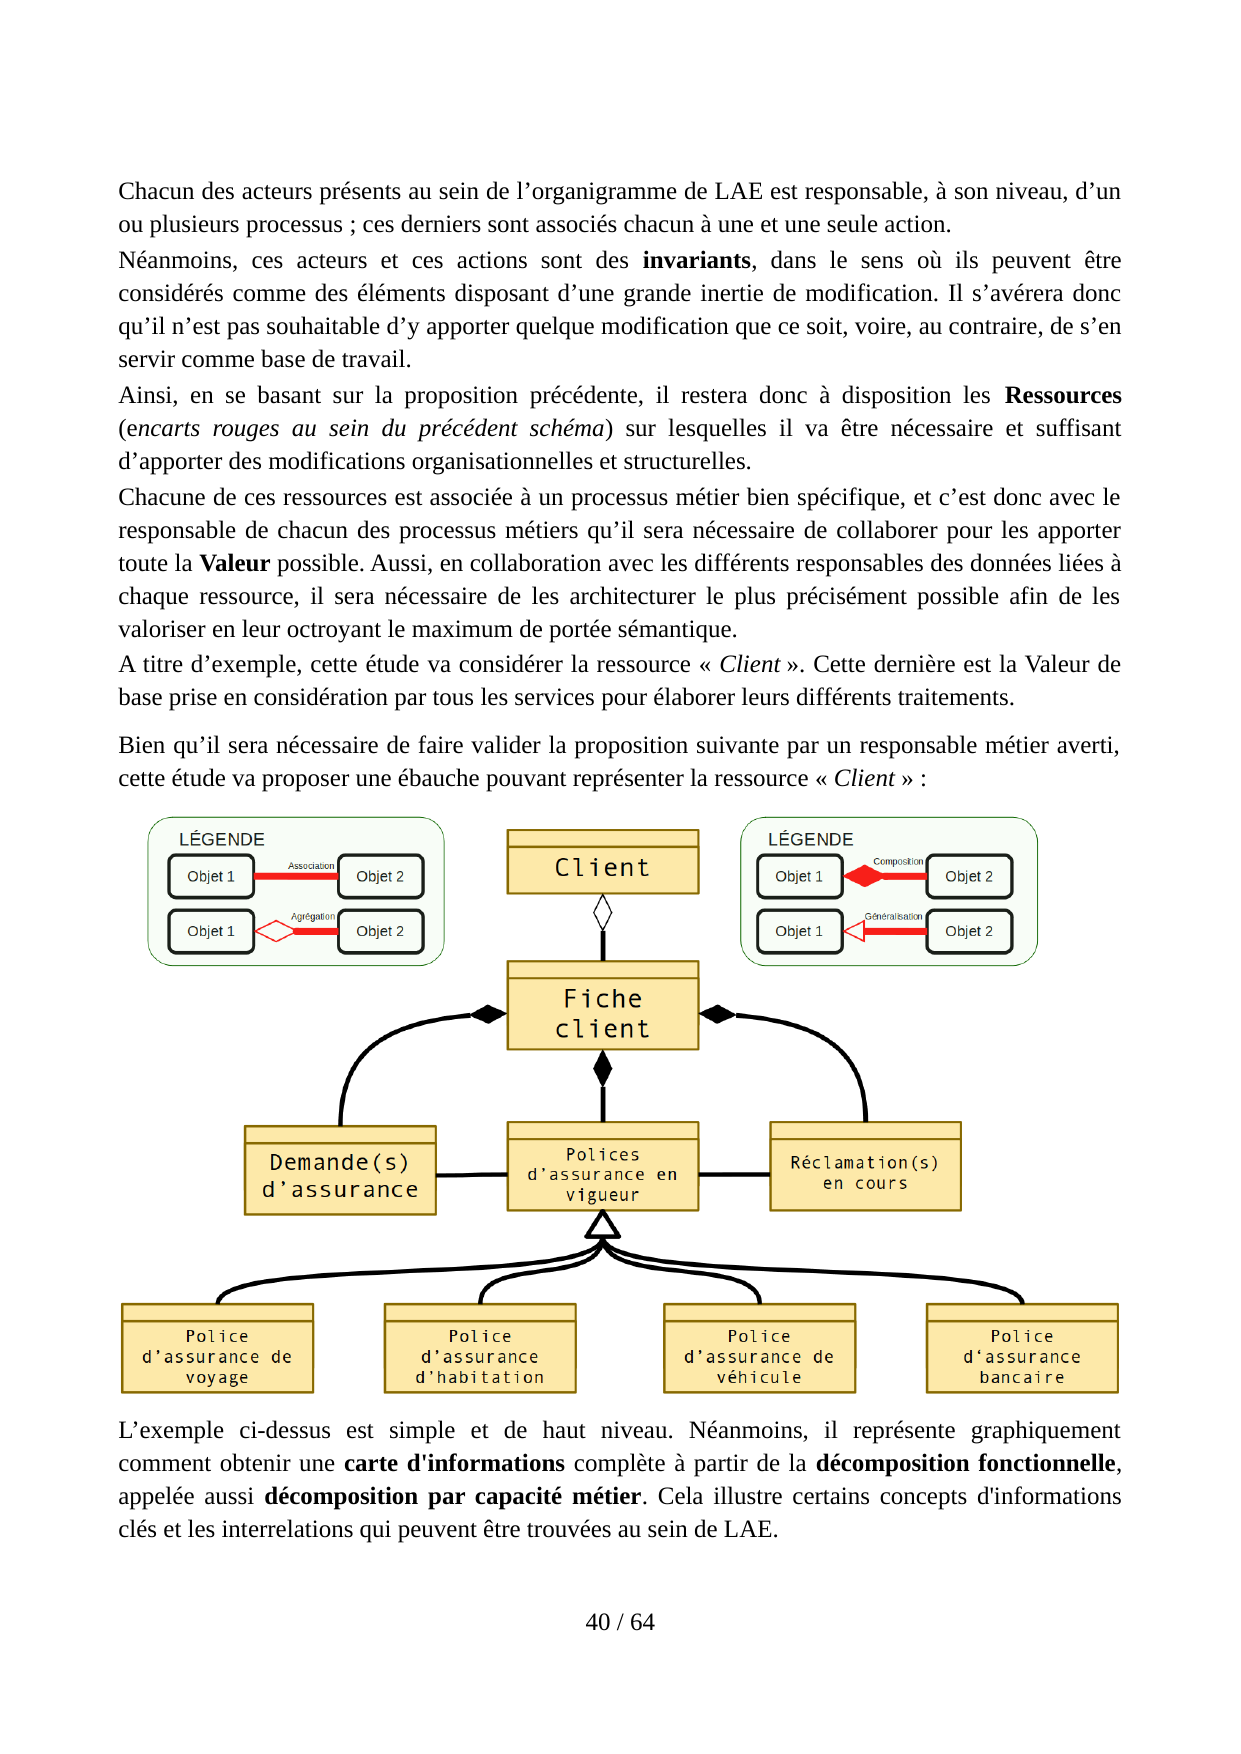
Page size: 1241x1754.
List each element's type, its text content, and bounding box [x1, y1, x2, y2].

text Néanmoins, ces acteurs et ces actions sont des invariants, dans le sens où ils peuvent être considérés comme des éléments disposant d’une grande inertie de modification. Il s’avérera donc qu’il n’est pas souhaitable d’y apporter quelque modification que ce soit, voire, au contraire, de s’en servir comme base de travail. [118, 245, 1122, 373]
text L’exemple ci-dessus est simple et de haut niveau. Néanmoins, il représente graphiquement comment obtenir une carte d'informations complète à partir de la décomposition fonctionnelle, appelée aussi décomposition par capacité métier. Cela illustre certains concepts d'informations clés et les interrelations qui peuvent être trouvées au sein de LAE. [118, 1415, 1122, 1543]
picture [118, 810, 1123, 1396]
text A titre d’exemple, cette étude va considérer la ressource « Client ». Cette dernière est la Valeur de base prise en considération par tous les services pour élaborer leurs différents traitements. [118, 649, 1122, 711]
text Chacune de ces ressources est associée à un processus métier bien spécifique, et c’est donc avec le responsable de chacun des processus métiers qu’il sera nécessaire de collaborer pour les apporter toute la Valeur possible. Aussi, en collaboration avec les différents responsables des données liées à chaque ressource, il sera nécessaire de les architecturer le plus précisément possible afin de les valoriser en leur octroyant le maximum de portée sémantique. [118, 482, 1122, 642]
text Chacun des acteurs présents au sein de l’organigramme de LAE est responsable, à son niveau, d’un ou plusieurs processus ; ces derniers sont associés chacun à une et une seule action. [118, 176, 1122, 238]
text Bien qu’il sera nécessaire de faire valider la proposition suivante par un responsable métier averti, cette étude va proposer une ébauche pouvant représenter la ressource « Client » : [118, 730, 1122, 792]
text Ainsi, en se basant sur la proposition précédente, il restera donc à disposition les Ressources (encarts rouges au sein du précédent schéma) sur lesquelles il va être nécessaire et suffisant d’apporter des modifications organisationnelles et structurelles. [118, 380, 1122, 475]
